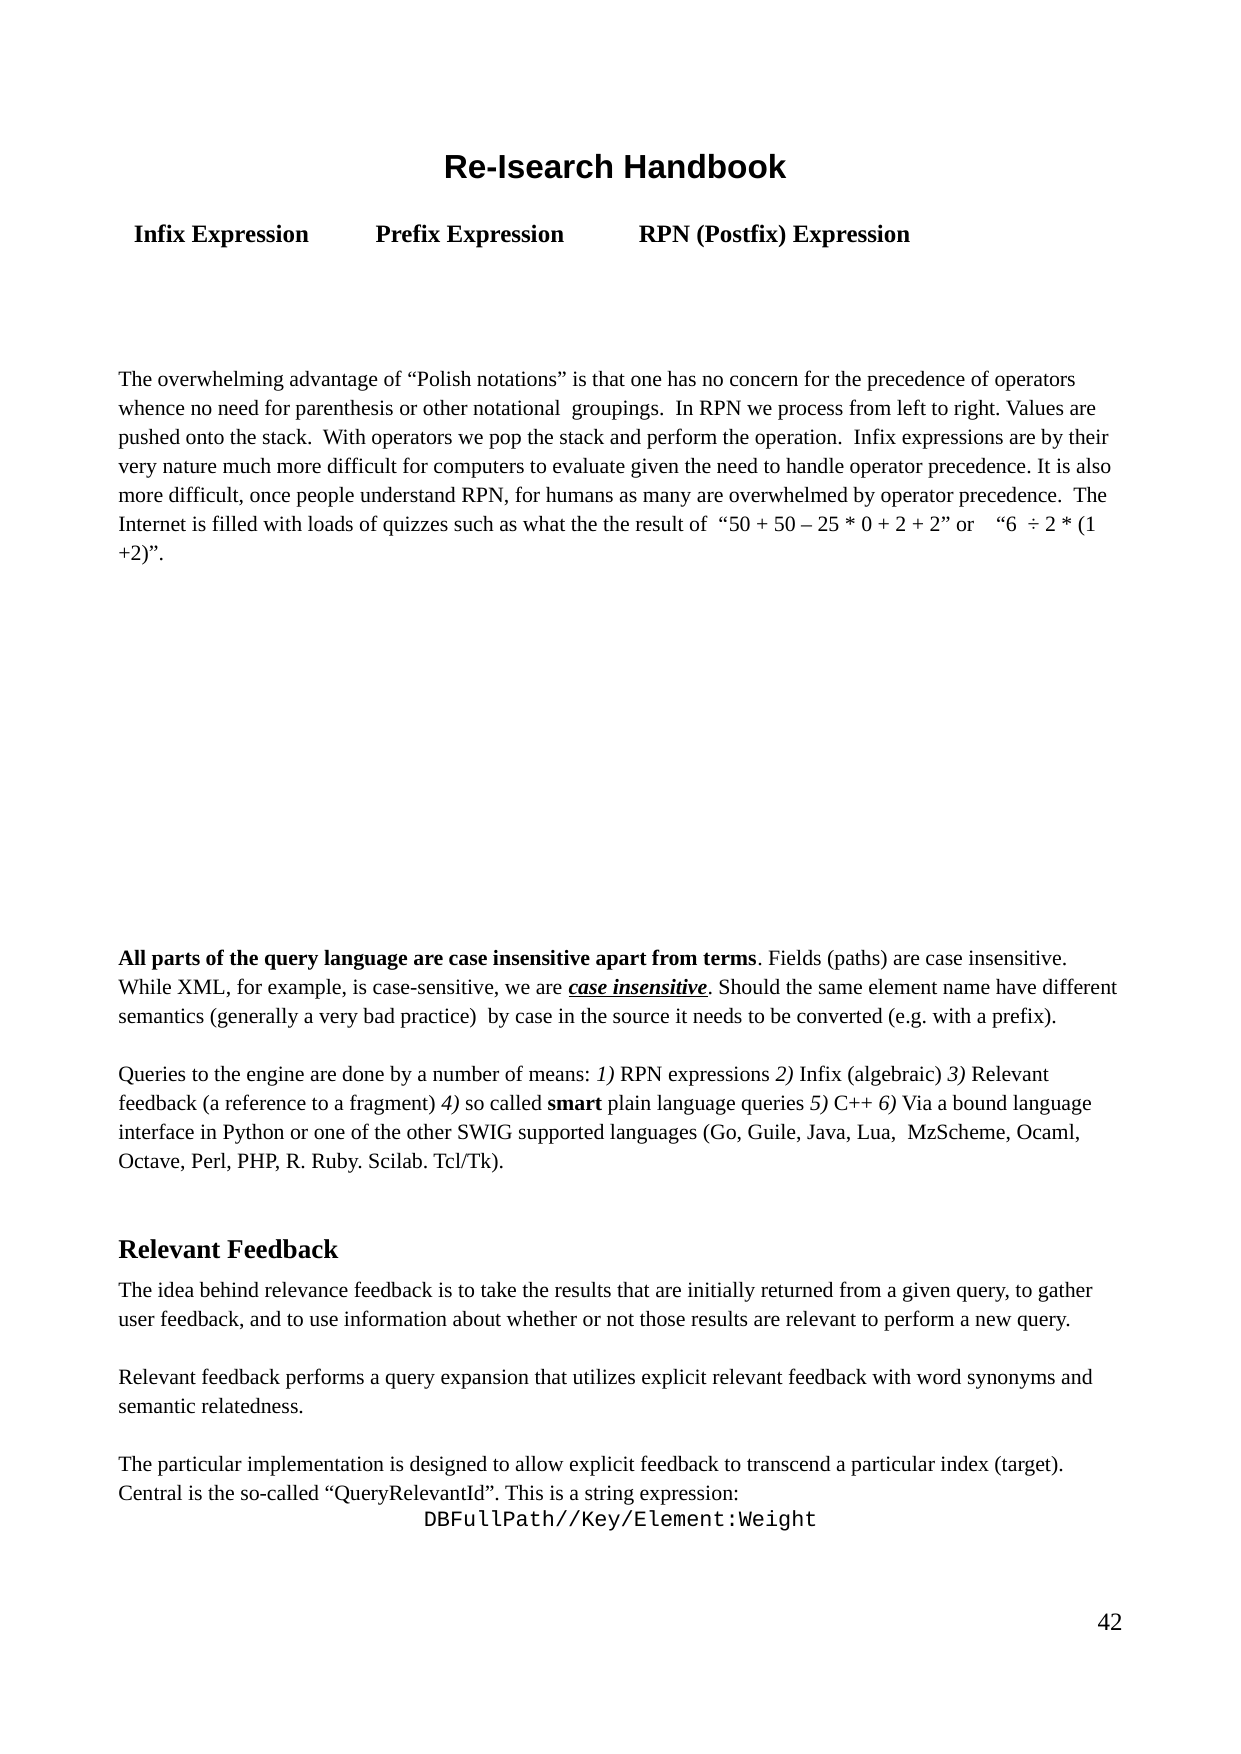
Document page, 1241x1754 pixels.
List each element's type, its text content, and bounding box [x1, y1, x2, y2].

table_header RPN (Postfix) Expression [615, 216, 934, 280]
table_header Infix Expression [118, 216, 324, 280]
text Queries to the engine are done by a number of means: 1) RPN expressions 2) Infix (algebraic) 3) Relevant feedback (a reference to a fragment) 4) so called smart plain language queries 5) C++ 6) Via a bound language interface in Python or one of the other SWIG supported languages (Go, Guile, Java, Lua, MzScheme, Ocaml, Octave, Perl, PHP, R. Ruby. Scilab. Tcl/Tk). [118, 1061, 1122, 1173]
table_cell [118, 280, 324, 337]
subtitle Relevant Feedback [118, 1233, 1122, 1264]
text DBFullPath//Key/Element:Weight [118, 1508, 1122, 1533]
table_cell [615, 280, 934, 337]
table_header Prefix Expression [325, 216, 615, 280]
text The particular implementation is designed to allow explicit feedback to transcend a particular index (target). Central is the so-called “QueryRelevantId”. This is a string expression: [118, 1451, 1122, 1505]
text The idea behind relevance feedback is to take the results that are initially returned from a given query, to gather user feedback, and to use information about whether or not those results are relevant to perform a new query. [118, 1277, 1122, 1331]
text Relevant feedback performs a query expansion that utilizes explicit relevant feedback with word synonyms and semantic relatedness. [118, 1364, 1122, 1418]
text All parts of the query language are case insensitive apart from terms. Fields (paths) are case insensitive. While XML, for example, is case-sensitive, we are case insensitive. Should the same element name have different semantics (generally a very bad practice) by case in the source it needs to be converted (e.g. with a prefix). [118, 945, 1122, 1028]
text The overwhelming advantage of “Polish notations” is that one has no concern for the precedence of operators whence no need for parenthesis or other notational groupings. In RPN we process from left to right. Values are pushed onto the stack. With operators we pop the stack and perform the operation. Infix expressions are by their very nature much more difficult for computers to evaluate given the need to handle operator precedence. It is also more difficult, once people understand RPN, for humans as many are overwhelmed by operator precedence. The Internet is filled with loads of quizzes such as what the the result of “50 + 50 – 25 * 0 + 2 + 2” or “6 ÷ 2 * (1 +2)”. [118, 366, 1122, 565]
table_cell [325, 280, 615, 337]
